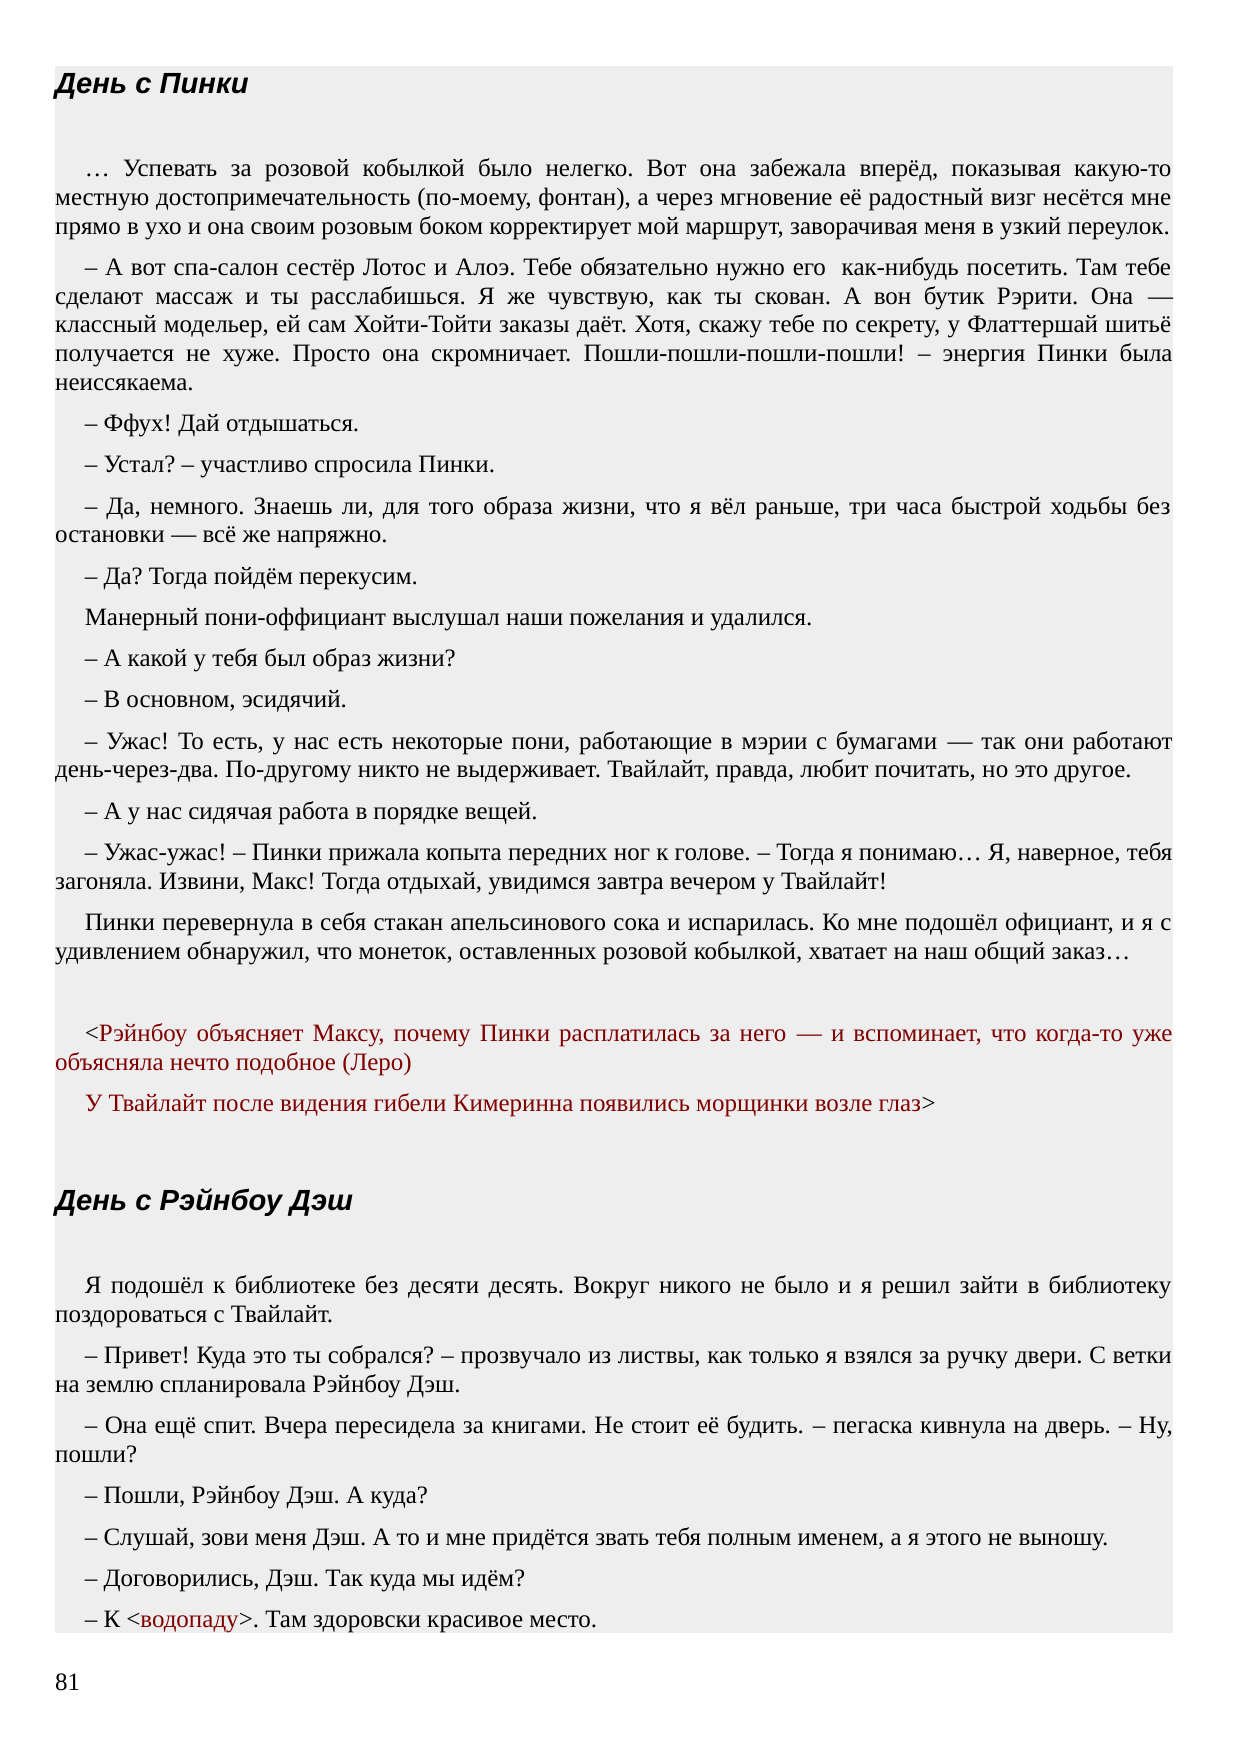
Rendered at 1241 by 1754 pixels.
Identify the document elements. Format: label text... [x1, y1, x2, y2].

text – Ффух! Дай отдышаться. [55, 408, 1173, 437]
text – А у нас сидячая работа в порядке вещей. [55, 796, 1173, 824]
text Я подошёл к библиотеке без десяти десять. Вокруг никого не было и я решил зайти в библиотеку поздороваться с Твайлайт. [55, 1271, 1173, 1328]
text Манерный пони-оффициант выслушал наши пожелания и удалился. [55, 602, 1173, 631]
text – К <водопаду>. Там здоровски красивое место. [55, 1604, 1173, 1633]
text <Рэйнбоу объясняет Максу, почему Пинки расплатилась за него — и вспоминает, что когда-то уже объясняла нечто подобное (Леро) [55, 1018, 1173, 1076]
text – Да, немного. Знаешь ли, для того образа жизни, что я вёл раньше, три часа быстрой ходьбы без остановки — всё же напряжно. [55, 491, 1173, 548]
text – Устал? – участливо спросила Пинки. [55, 449, 1173, 478]
text – Она ещё спит. Вчера пересидела за книгами. Не стоит её будить. – пегаска кивнула на дверь. – Ну, пошли? [55, 1411, 1173, 1468]
subtitle День с Рэйнбоу Дэш [55, 1183, 1173, 1217]
subtitle День с Пинки [55, 66, 1173, 99]
text – В основном, эсидячий. [55, 684, 1173, 713]
text У Твайлайт после видения гибели Кимеринна появились морщинки возле глаз> [55, 1088, 1173, 1117]
text – Пошли, Рэйнбоу Дэш. А куда? [55, 1481, 1173, 1509]
text – Да? Тогда пойдём перекусим. [55, 561, 1173, 589]
text – А какой у тебя был образ жизни? [55, 643, 1173, 672]
text … Успевать за розовой кобылкой было нелегко. Вот она забежала вперёд, показывая какую-то местную достопримечательность (по-моему, фонтан), а через мгновение её радостный визг несётся мне прямо в ухо и она своим розовым боком корректирует мой маршрут, заворачивая меня в узкий переулок. [55, 153, 1173, 239]
text – Договорились, Дэш. Так куда мы идём? [55, 1563, 1173, 1592]
text – Ужас-ужас! – Пинки прижала копыта передних ног к голове. – Тогда я понимаю… Я, наверное, тебя загоняла. Извини, Макс! Тогда отдыхай, увидимся завтра вечером у Твайлайт! [55, 837, 1173, 894]
text – Ужас! То есть, у нас есть некоторые пони, работающие в мэрии с бумагами — так они работают день-через-два. По-другому никто не выдерживает. Твайлайт, правда, любит почитать, но это другое. [55, 726, 1173, 783]
text Пинки перевернула в себя стакан апельсинового сока и испарилась. Ко мне подошёл официант, и я с удивлением обнаружил, что монеток, оставленных розовой кобылкой, хватает на наш общий заказ… [55, 907, 1173, 964]
text – Привет! Куда это ты собрался? – прозвучало из листвы, как только я взялся за ручку двери. С ветки на землю спланировала Рэйнбоу Дэш. [55, 1341, 1173, 1398]
text – А вот спа-салон сестёр Лотос и Алоэ. Тебе обязательно нужно его как-нибудь посетить. Там тебе сделают массаж и ты расслабишься. Я же чувствую, как ты скован. А вон бутик Рэрити. Она — классный модельер, ей сам Хойти-Тойти заказы даёт. Хотя, скажу тебе по секрету, у Флаттершай шитьё получается не хуже. Просто она скромничает. Пошли-пошли-пошли-пошли! – энергия Пинки была неиссякаема. [55, 252, 1173, 396]
text – Слушай, зови меня Дэш. А то и мне придётся звать тебя полным именем, а я этого не выношу. [55, 1522, 1173, 1551]
